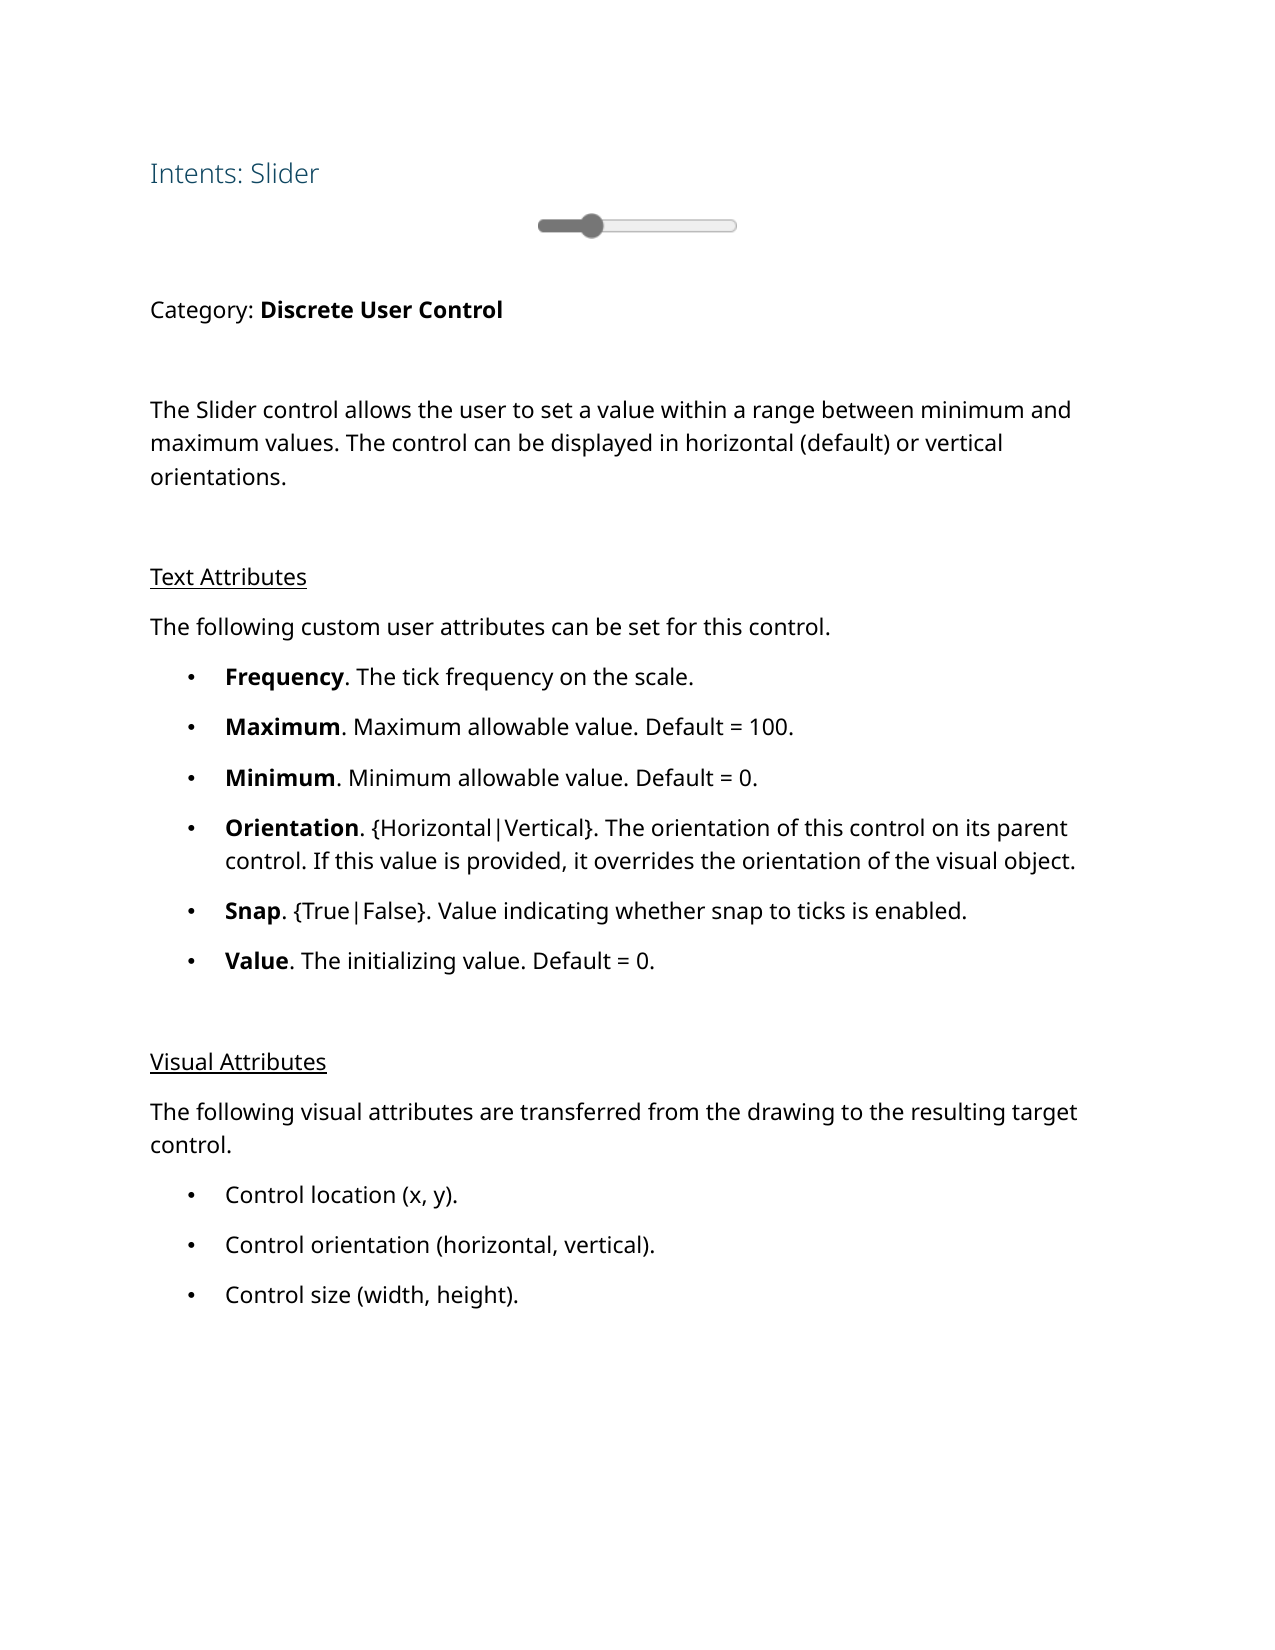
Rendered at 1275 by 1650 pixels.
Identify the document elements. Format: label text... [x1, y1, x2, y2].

text Text Attributes [150, 561, 1125, 592]
list Control location (x, y). [187, 1179, 1125, 1210]
list Orientation. {Horizontal|Vertical}. The orientation of this control on its parent control. If this value is provided, it overrides the orientation of the visual object. [187, 812, 1125, 876]
text Category: Discrete User Control [150, 294, 1125, 325]
picture [538, 213, 737, 239]
list Frequency. The tick frequency on the scale. [187, 661, 1125, 692]
text The following custom user attributes can be set for this control. [150, 611, 1125, 642]
list Maximum. Maximum allowable value. Default = 100. [187, 711, 1125, 743]
list Value. The initializing value. Default = 0. [187, 945, 1125, 976]
list Control orientation (horizontal, vertical). [187, 1229, 1125, 1260]
list Minimum. Minimum allowable value. Default = 0. [187, 761, 1125, 793]
text Visual Attributes [150, 1045, 1125, 1077]
list Snap. {True|False}. Value indicating whether snap to ticks is enabled. [187, 895, 1125, 926]
subtitle Intents: Slider [150, 154, 1125, 191]
list Control size (width, height). [187, 1279, 1125, 1311]
text The following visual attributes are transferred from the drawing to the resulting target control. [150, 1096, 1125, 1160]
text The Slider control allows the user to set a value within a range between minimum and maximum values. The control can be displayed in horizontal (default) or vertical orientations. [150, 394, 1125, 492]
